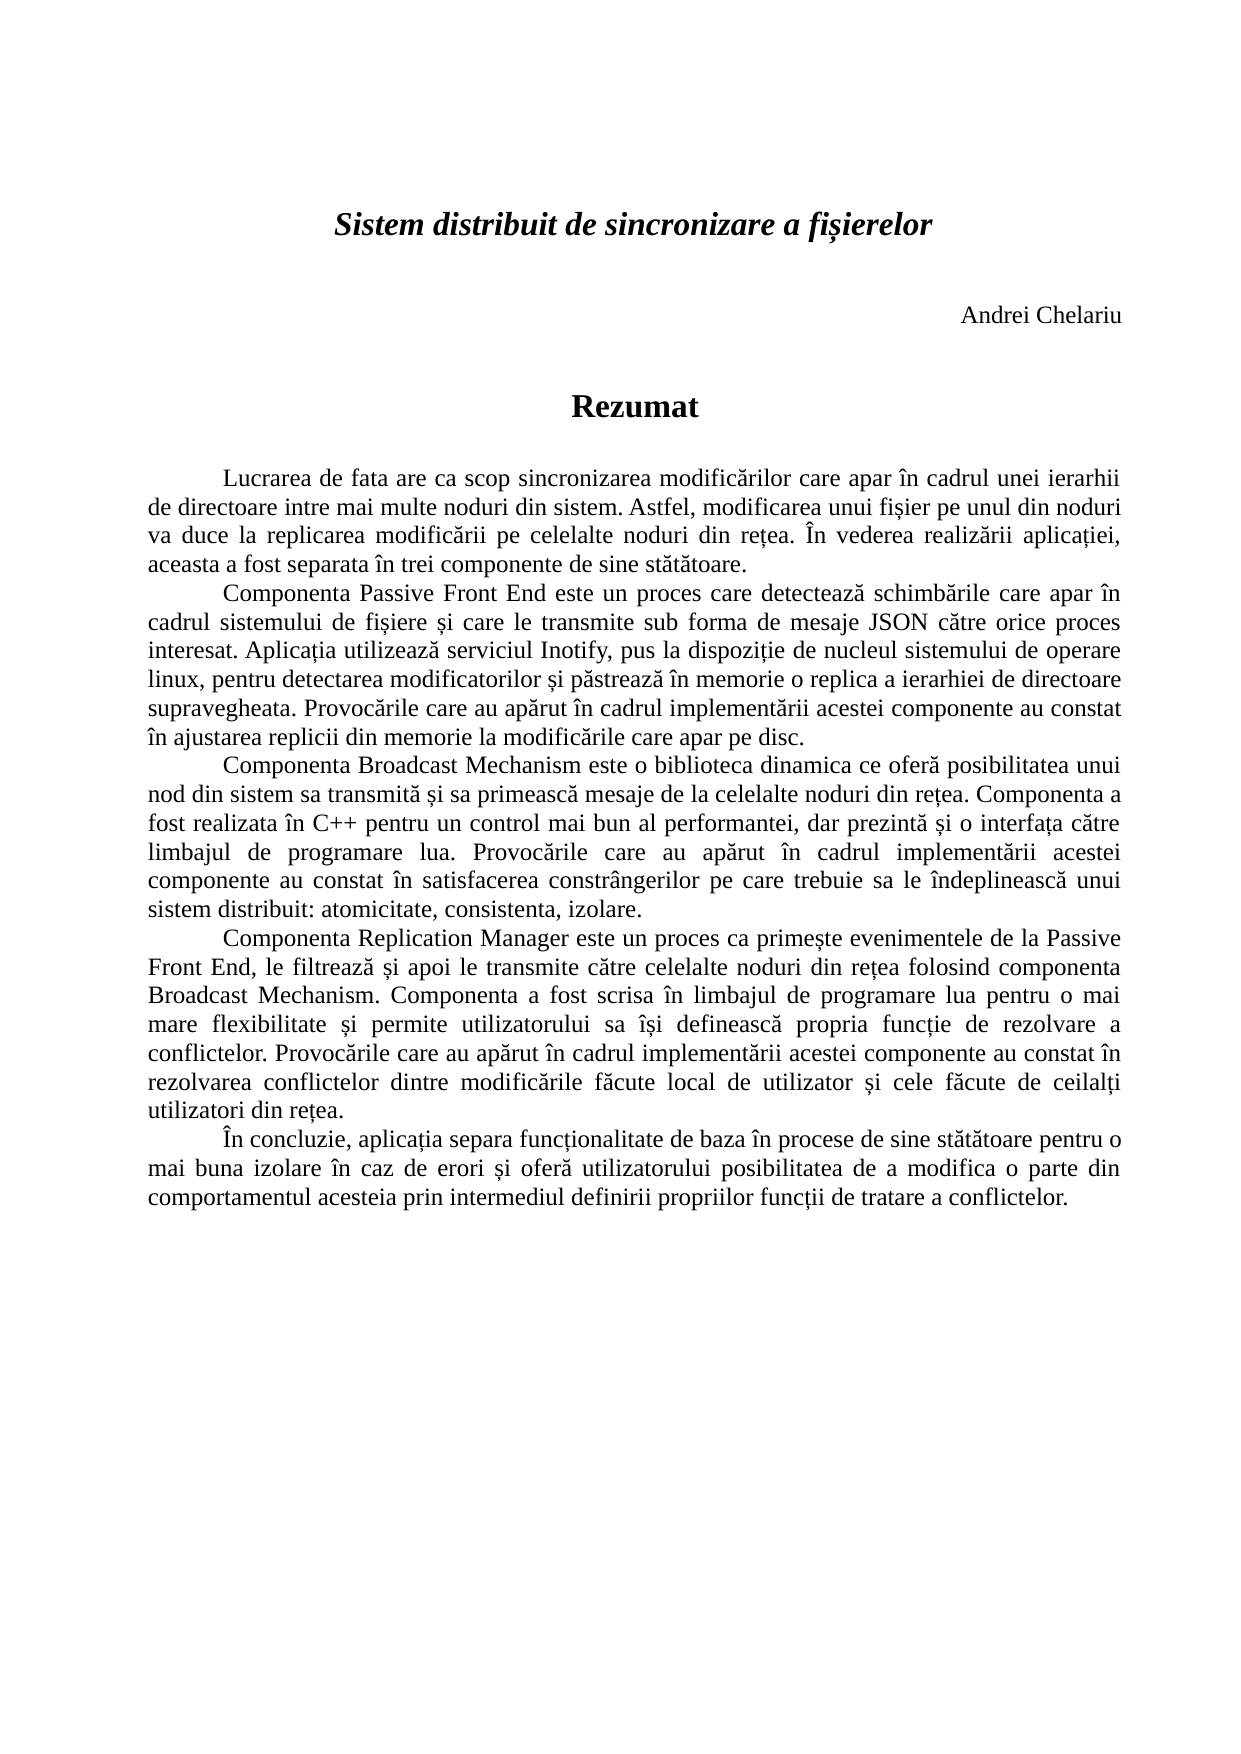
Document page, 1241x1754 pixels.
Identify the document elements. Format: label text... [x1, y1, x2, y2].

text Componenta Broadcast Mechanism este o biblioteca dinamica ce oferă posibilitatea unui nod din sistem sa transmită și sa primească mesaje de la celelalte noduri din rețea. Componenta a fost realizata în C++ pentru un control mai bun al performantei, dar prezintă și o interfața către limbajul de programare lua. Provocările care au apărut în cadrul implementării acestei componente au constat în satisfacerea constrângerilor pe care trebuie sa le îndeplinească unui sistem distribuit: atomicitate, consistenta, izolare. [148, 751, 1122, 923]
text În concluzie, aplicația separa funcționalitate de baza în procese de sine stătătoare pentru o mai buna izolare în caz de erori și oferă utilizatorului posibilitatea de a modifica o parte din comportamentul acesteia prin intermediul definirii propriilor funcții de tratare a conflictelor. [148, 1124, 1122, 1211]
text Componenta Replication Manager este un proces ca primește evenimentele de la Passive Front End, le filtrează și apoi le transmite către celelalte noduri din rețea folosind componenta Broadcast Mechanism. Componenta a fost scrisa în limbajul de programare lua pentru o mai mare flexibilitate și permite utilizatorului sa își definească propria funcție de rezolvare a conflictelor. Provocările care au apărut în cadrul implementării acestei componente au constat în rezolvarea conflictelor dintre modificările făcute local de utilizator și cele făcute de ceilalți utilizatori din rețea. [148, 923, 1122, 1124]
text Sistem distribuit de sincronizare a fișierelor [148, 204, 1122, 243]
text Lucrarea de fata are ca scop sincronizarea modificărilor care apar în cadrul unei ierarhii de directoare intre mai multe noduri din sistem. Astfel, modificarea unui fișier pe unul din noduri va duce la replicarea modificării pe celelalte noduri din rețea. În vederea realizării aplicației, aceasta a fost separata în trei componente de sine stătătoare. [148, 463, 1122, 578]
text Rezumat [148, 386, 1122, 425]
text Andrei Chelariu [148, 300, 1122, 329]
text Componenta Passive Front End este un proces care detectează schimbările care apar în cadrul sistemului de fișiere și care le transmite sub forma de mesaje JSON către orice proces interesat. Aplicația utilizează serviciul Inotify, pus la dispoziție de nucleul sistemului de operare linux, pentru detectarea modificatorilor și păstrează în memorie o replica a ierarhiei de directoare supravegheata. Provocările care au apărut în cadrul implementării acestei componente au constat în ajustarea replicii din memorie la modificările care apar pe disc. [148, 578, 1122, 751]
